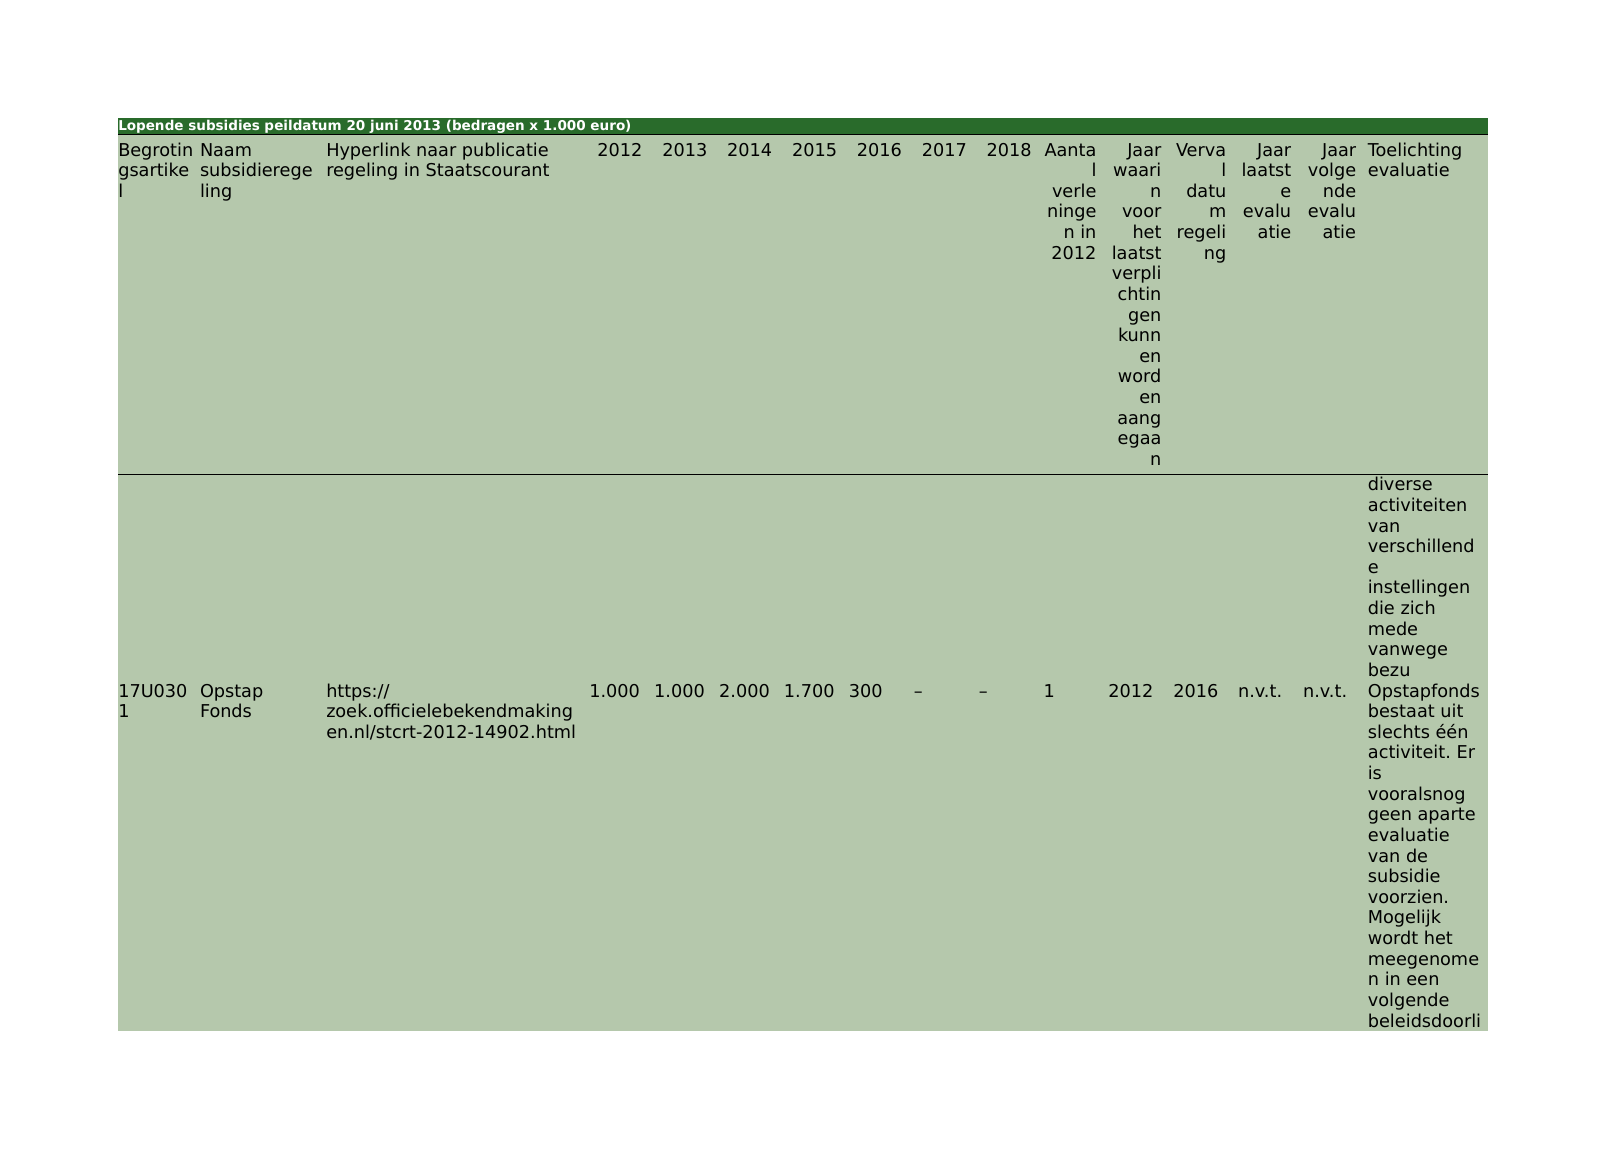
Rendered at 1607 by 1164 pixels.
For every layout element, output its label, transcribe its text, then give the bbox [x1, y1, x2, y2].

table_cell [194, 475, 320, 681]
table_cell [320, 475, 583, 681]
table_cell 2017 [908, 135, 972, 474]
table_cell – [973, 681, 1037, 1031]
table_cell Opstap Fonds [194, 681, 320, 1031]
table_cell 1.000 [583, 681, 648, 1031]
table_cell [1102, 475, 1167, 681]
table_cell Naam subsidieregeling [194, 135, 320, 474]
table_cell diverse activiteiten van verschillende instellingen die zich mede vanwege bezu [1362, 475, 1488, 681]
table_cell n.v.t. [1232, 681, 1297, 1031]
table_cell Jaar waarin voor het laatst verplichtingen kunnen worden aangegaan [1102, 135, 1167, 474]
table_cell [583, 475, 648, 681]
table_cell Aantal verleningen in 2012 [1037, 135, 1102, 474]
table_cell Hyperlink naar publicatie regeling in Staatscourant [320, 135, 583, 474]
table_cell 2013 [648, 135, 713, 474]
table_cell 1.700 [778, 681, 843, 1031]
table_cell Begrotingsartikel [118, 135, 194, 474]
table_cell [648, 475, 713, 681]
table_cell 2012 [583, 135, 648, 474]
table_cell [908, 475, 972, 681]
table_cell 300 [843, 681, 908, 1031]
table_cell n.v.t. [1297, 681, 1362, 1031]
table_cell 17U0301 [118, 681, 194, 1031]
table_cell [713, 475, 778, 681]
table_cell [1232, 475, 1297, 681]
table_cell 1.000 [648, 681, 713, 1031]
table_cell 2015 [778, 135, 843, 474]
table_cell Opstapfonds bestaat uit slechts één activiteit. Er is vooralsnog geen aparte evaluatie van de subsidie voorzien. Mogelijk wordt het meegenomen in een volgende beleidsdoorli [1362, 681, 1488, 1031]
table_cell 2.000 [713, 681, 778, 1031]
table_cell [1037, 475, 1102, 681]
table_cell [778, 475, 843, 681]
table_cell 2016 [1167, 681, 1232, 1031]
table_header Lopende subsidies peildatum 20 juni 2013 (bedragen x 1.000 euro) [118, 118, 1488, 134]
table_cell Jaar laatste evaluatie [1232, 135, 1297, 474]
table_cell – [908, 681, 972, 1031]
table_cell Jaar volgende evaluatie [1297, 135, 1362, 474]
table_cell [1297, 475, 1362, 681]
table_cell [1167, 475, 1232, 681]
table_cell https://zoek.officielebekendmakingen.nl/stcrt-2012-14902.html [320, 681, 583, 1031]
table_cell Verval datum regeling [1167, 135, 1232, 474]
table_cell [973, 475, 1037, 681]
table_cell 2014 [713, 135, 778, 474]
table_cell 2018 [973, 135, 1037, 474]
table_cell Toelichting evaluatie [1362, 135, 1488, 474]
table_cell [843, 475, 908, 681]
table_cell 2012 [1102, 681, 1167, 1031]
table_cell [118, 475, 194, 681]
table_cell 2016 [843, 135, 908, 474]
table_cell 1 [1037, 681, 1102, 1031]
